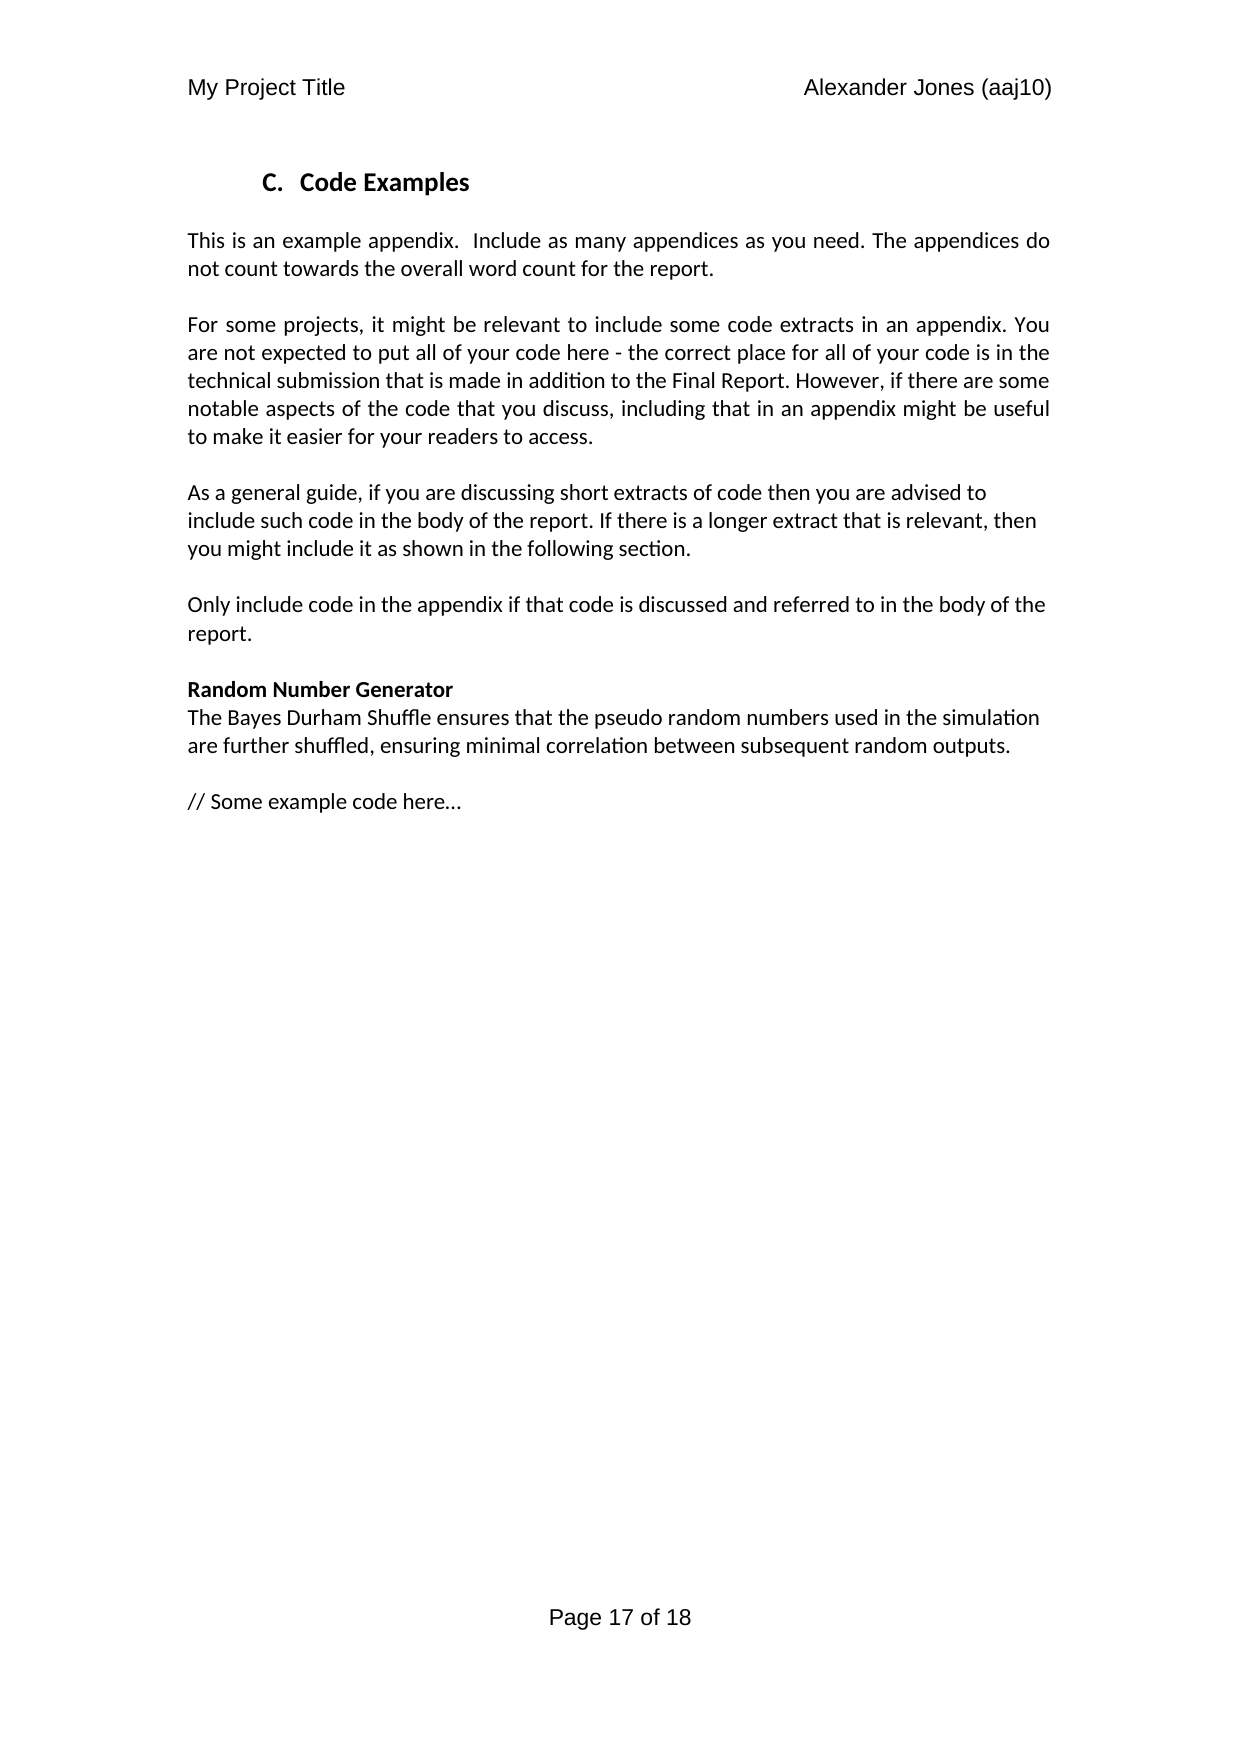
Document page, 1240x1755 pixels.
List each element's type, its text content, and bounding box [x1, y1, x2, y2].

text // Some example code here… [187, 787, 1052, 815]
text As a general guide, if you are discussing short extracts of code then you are advised to include such code in the body of the report. If there is a longer extract that is relevant, then you might include it as shown in the following section. [187, 478, 1052, 563]
list Code Examples [262, 165, 1052, 198]
text For some projects, it might be relevant to include some code extracts in an appendix. You are not expected to put all of your code here - the correct place for all of your code is in the technical submission that is made in addition to the Final Report. However, if there are some notable aspects of the code that you discuss, including that in an appendix might be useful to make it easier for your readers to access. [187, 310, 1052, 451]
text Only include code in the appendix if that code is discussed and referred to in the body of the report. [187, 591, 1052, 647]
text Random Number Generator [187, 675, 1052, 703]
text This is an example appendix. Include as many appendices as you need. The appendices do not count towards the overall word count for the report. [187, 226, 1052, 282]
text The Bayes Durham Shuffle ensures that the pseudo random numbers used in the simulation are further shuffled, ensuring minimal correlation between subsequent random outputs. [187, 703, 1052, 759]
